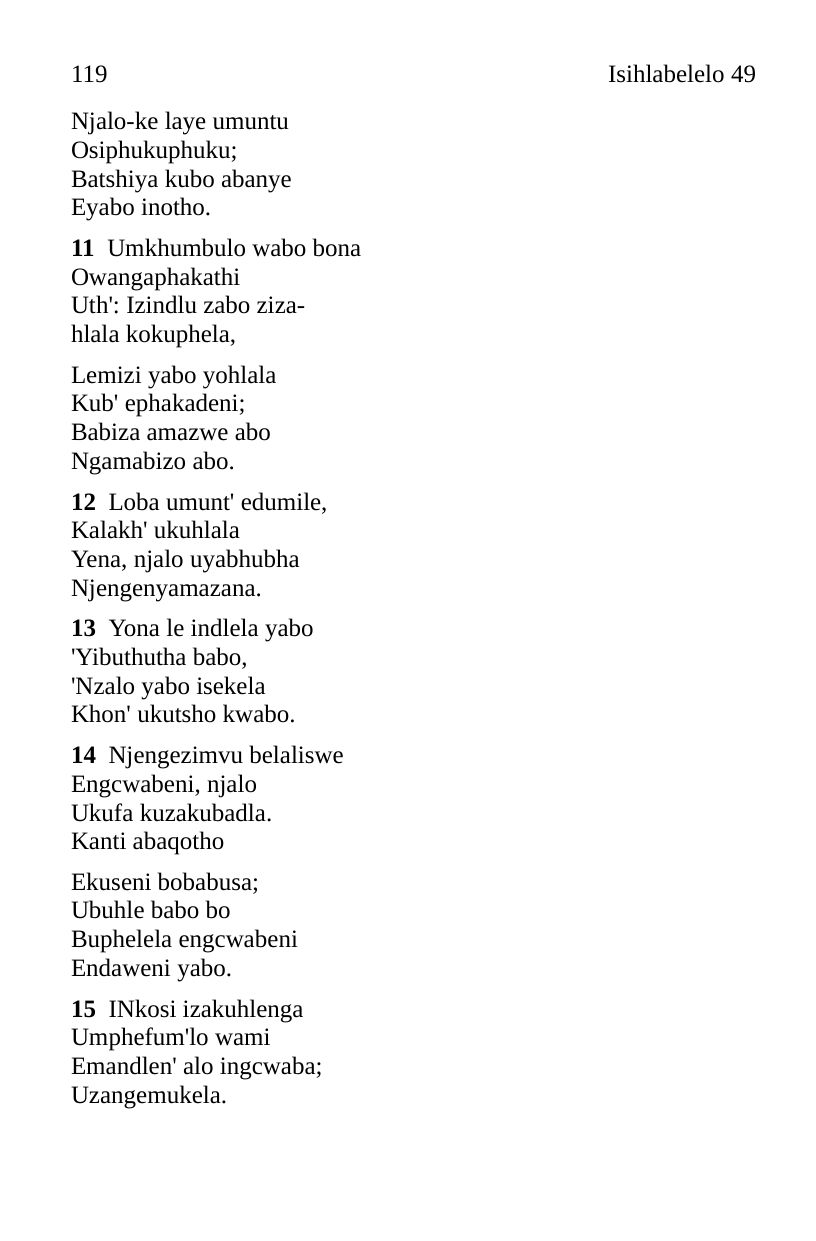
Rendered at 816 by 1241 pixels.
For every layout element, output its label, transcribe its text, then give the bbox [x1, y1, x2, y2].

text Uzangemukela. [71, 1080, 756, 1109]
text Emandlen' alo ingcwaba; [71, 1051, 756, 1080]
text Uth': Izindlu zabo ziza- [71, 291, 756, 319]
text 14 Njengezimvu belaliswe [71, 740, 756, 769]
text 'Nzalo yabo isekela [71, 671, 756, 699]
text 11 Umkhumbulo wabo bona [71, 233, 756, 262]
text Batshiya kubo abanye [71, 164, 756, 192]
text Osiphukuphuku; [71, 135, 756, 164]
text Njalo-ke laye umuntu [71, 106, 756, 135]
text Owangaphakathi [71, 262, 756, 291]
text hlala kokuphela, [71, 319, 756, 348]
text Endaweni yabo. [71, 953, 756, 982]
text Kalakh' ukuhlala [71, 515, 756, 544]
text 13 Yona le indlela yabo [71, 613, 756, 642]
text Umphefum'lo wami [71, 1022, 756, 1051]
text Kanti abaqotho [71, 826, 756, 855]
text Ngamabizo abo. [71, 446, 756, 475]
text 15 INkosi izakuhlenga [71, 994, 756, 1022]
text Buphelela engcwabeni [71, 924, 756, 953]
text Njengenyamazana. [71, 573, 756, 602]
text Lemizi yabo yohlala [71, 360, 756, 388]
text Yena, njalo uyabhubha [71, 544, 756, 573]
text Kub' ephakadeni; [71, 388, 756, 417]
text Ekuseni bobabusa; [71, 867, 756, 896]
text Engcwabeni, njalo [71, 769, 756, 798]
text Ubuhle babo bo [71, 896, 756, 924]
text Ukufa kuzakubadla. [71, 798, 756, 826]
text Eyabo inotho. [71, 192, 756, 221]
text 12 Loba umunt' edumile, [71, 487, 756, 515]
text 'Yibuthutha babo, [71, 642, 756, 671]
text Khon' ukutsho kwabo. [71, 699, 756, 728]
text Babiza amazwe abo [71, 417, 756, 446]
